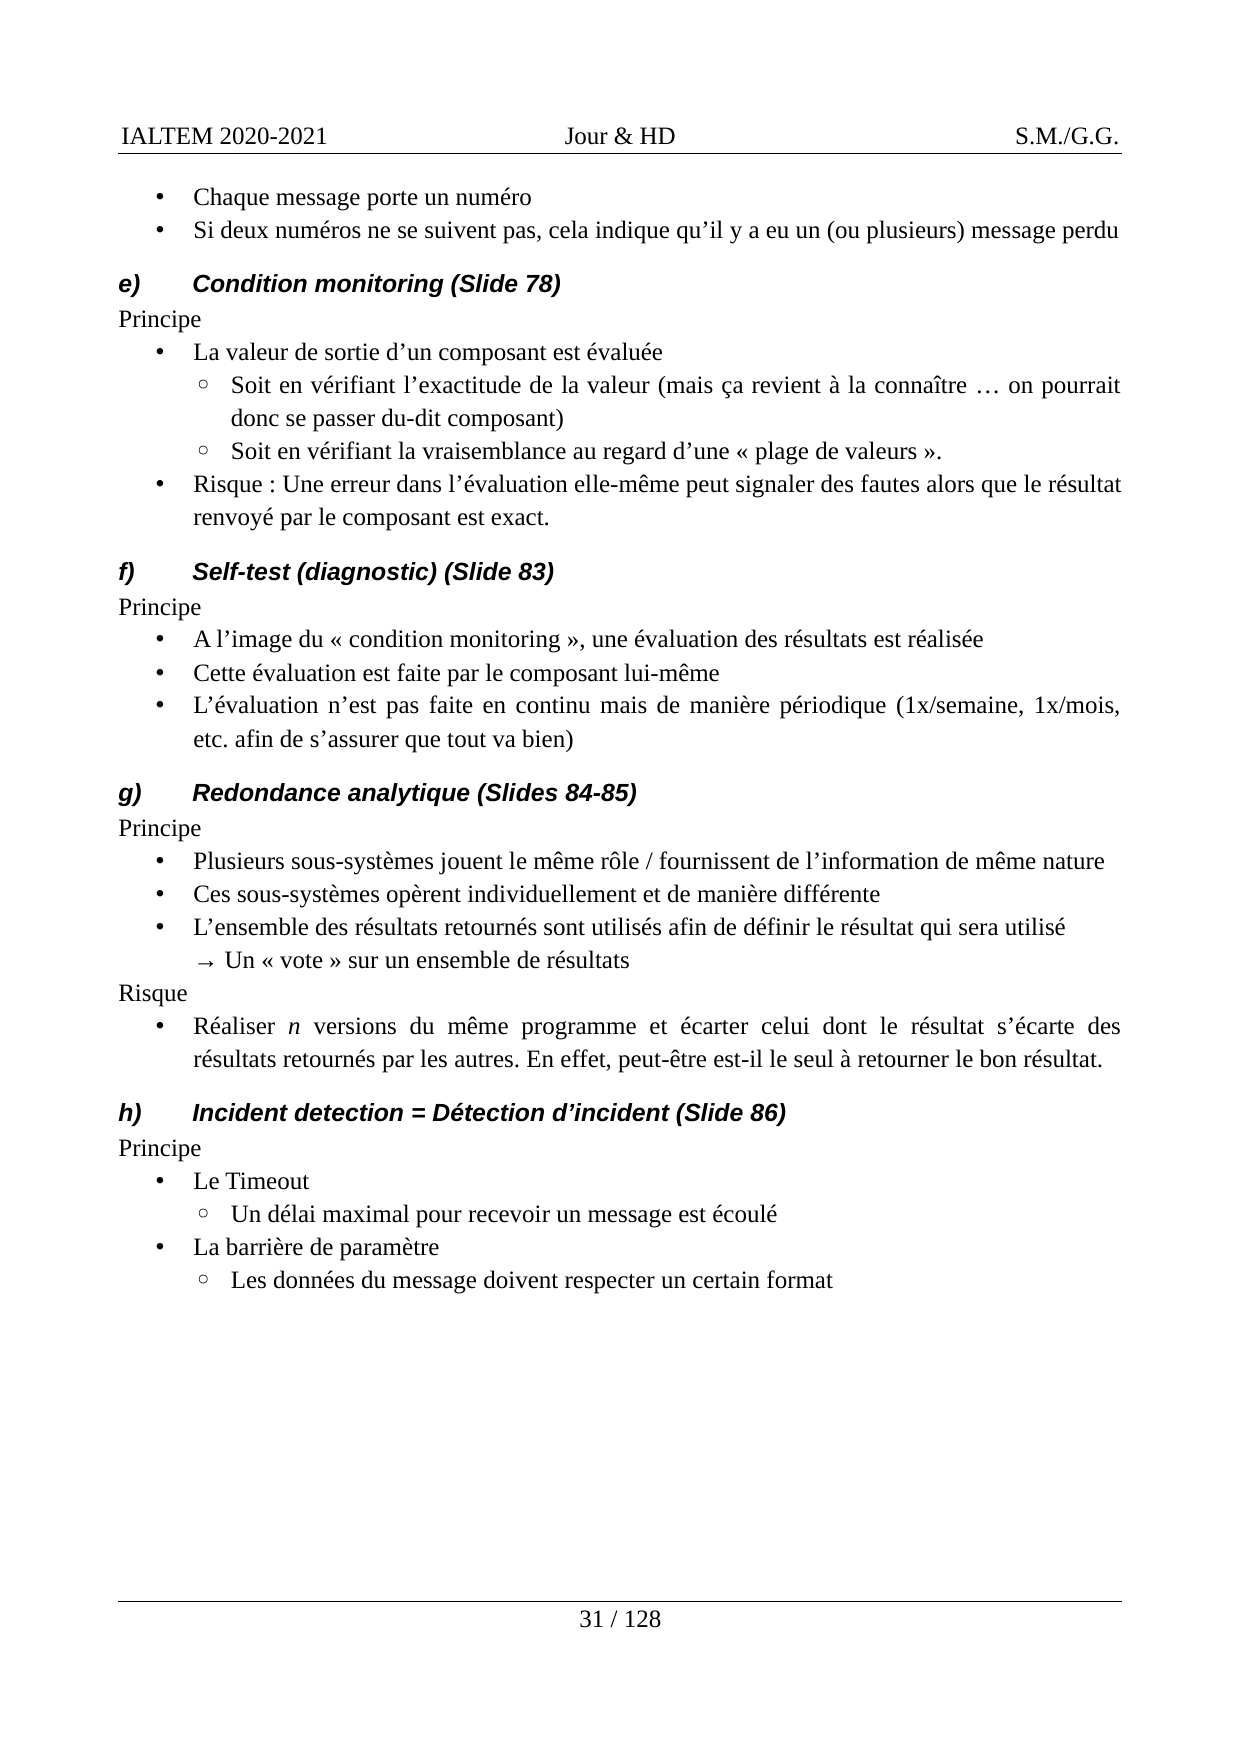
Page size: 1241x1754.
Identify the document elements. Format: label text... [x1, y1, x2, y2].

list Réaliser n versions du même programme et écarter celui dont le résultat s’écarte des résultats retournés par les autres. En effet, peut-être est-il le seul à retourner le bon résultat. [156, 1011, 1122, 1073]
list L’ensemble des résultats retournés sont utilisés afin de définir le résultat qui sera utilisé [156, 912, 1122, 941]
list A l’image du « condition monitoring », une évaluation des résultats est réalisée [156, 624, 1122, 653]
text Principe [118, 304, 1122, 333]
text Risque [118, 978, 1122, 1007]
list Plusieurs sous-systèmes jouent le même rôle / fournissent de l’information de même nature [156, 846, 1122, 874]
list Le Timeout [156, 1166, 1122, 1195]
list Les données du message doivent respecter un certain format [193, 1265, 1122, 1294]
subtitle Redondance analytique (Slides 84-85) [118, 778, 1122, 806]
list Un délai maximal pour recevoir un message est écoulé [193, 1199, 1122, 1228]
list L’évaluation n’est pas faite en continu mais de manière périodique (1x/semaine, 1x/mois, etc. afin de s’assurer que tout va bien) [156, 691, 1122, 752]
list Ces sous-systèmes opèrent individuellement et de manière différente [156, 879, 1122, 907]
list Chaque message porte un numéro [156, 182, 1122, 211]
list → Un « vote » sur un ensemble de résultats [156, 945, 1122, 973]
list Si deux numéros ne se suivent pas, cela indique qu’il y a eu un (ou plusieurs) message perdu [156, 215, 1122, 244]
subtitle Incident detection = Détection d’incident (Slide 86) [118, 1098, 1122, 1127]
list Cette évaluation est faite par le composant lui-même [156, 658, 1122, 686]
subtitle Self-test (diagnostic) (Slide 83) [118, 557, 1122, 585]
text Principe [118, 592, 1122, 620]
text Principe [118, 813, 1122, 841]
list Soit en vérifiant l’exactitude de la valeur (mais ça revient à la connaître … on pourrait donc se passer du-dit composant) [193, 370, 1122, 432]
list Soit en vérifiant la vraisemblance au regard d’une « plage de valeurs ». [193, 436, 1122, 465]
list La valeur de sortie d’un composant est évaluée [156, 337, 1122, 366]
list Risque : Une erreur dans l’évaluation elle-même peut signaler des fautes alors que le résultat renvoyé par le composant est exact. [156, 469, 1122, 531]
list La barrière de paramètre [156, 1232, 1122, 1261]
subtitle Condition monitoring (Slide 78) [118, 269, 1122, 298]
text Principe [118, 1133, 1122, 1162]
